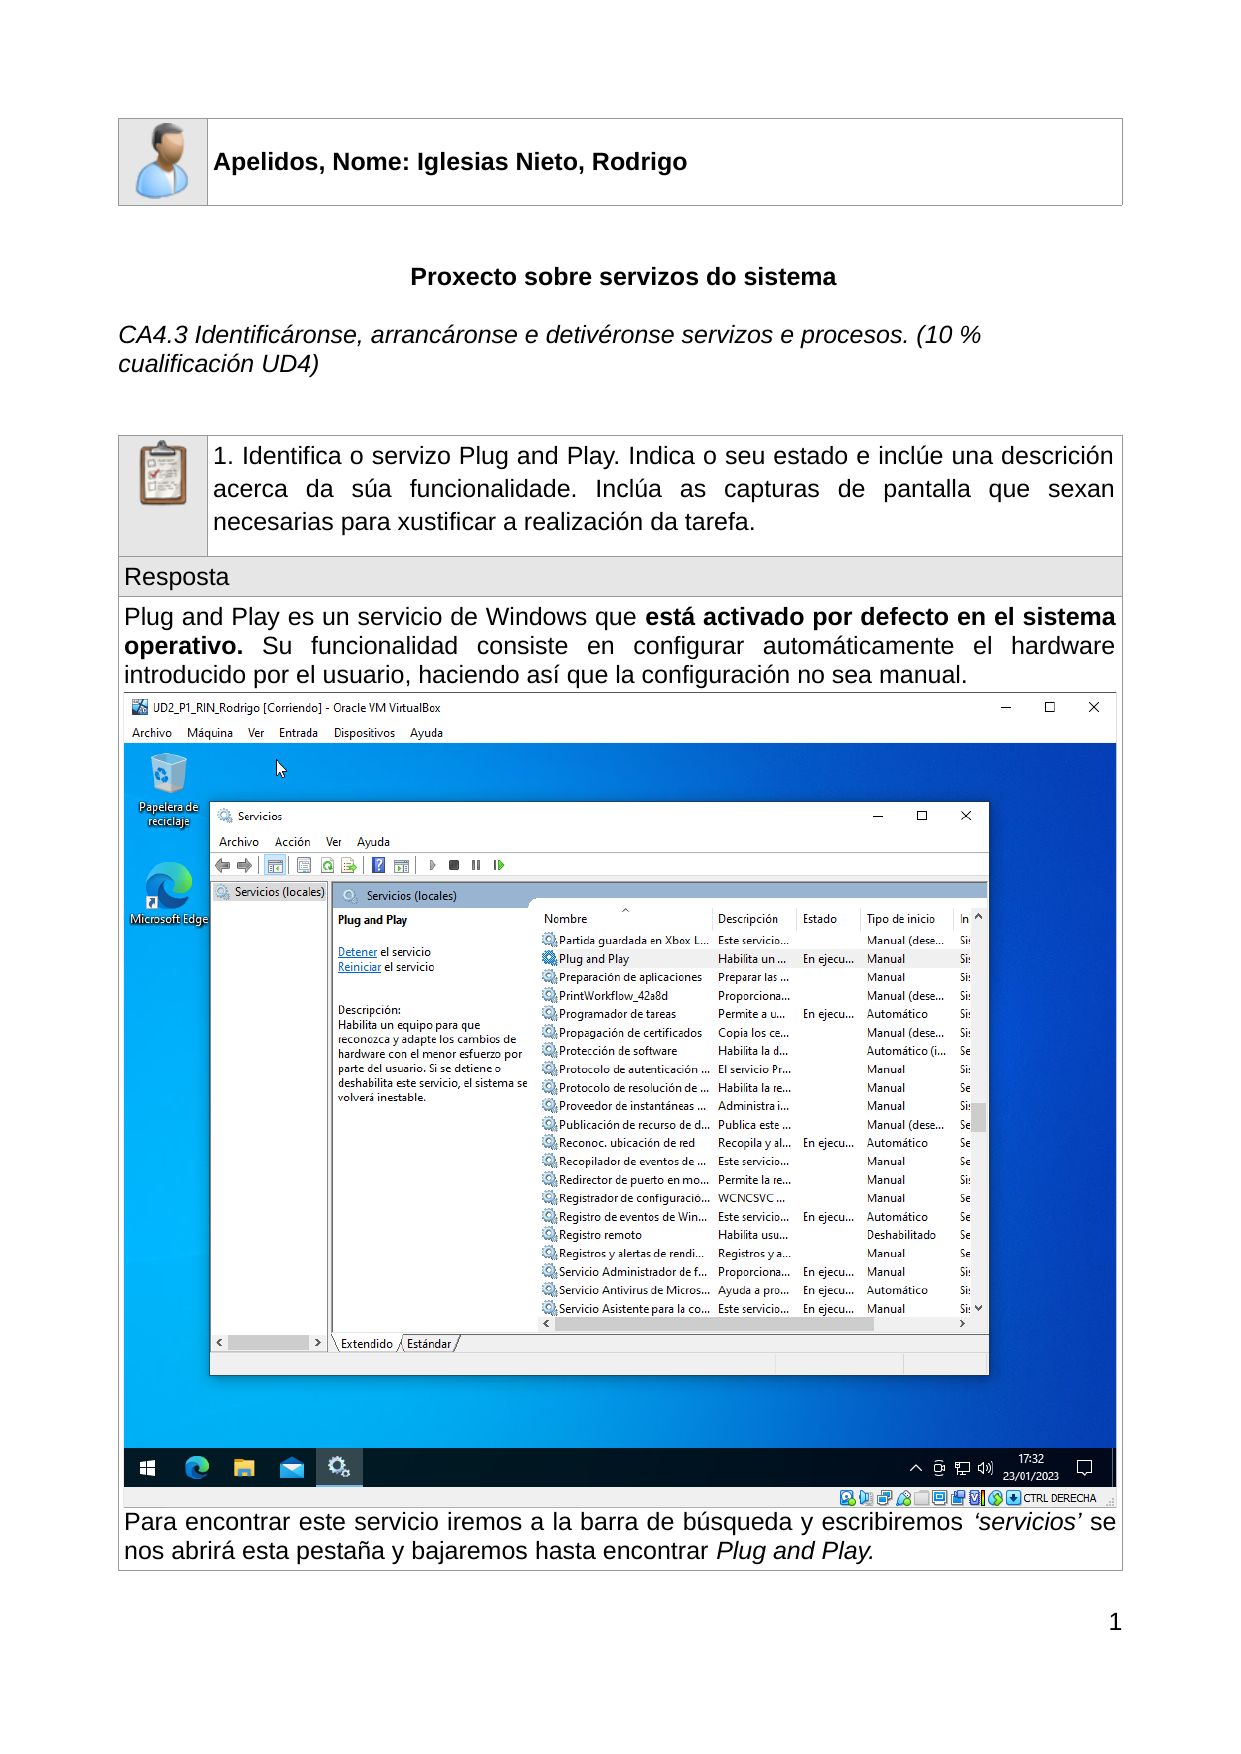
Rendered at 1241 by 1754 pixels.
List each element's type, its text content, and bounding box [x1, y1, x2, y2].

table_header Apelidos, Nome: Iglesias Nieto, Rodrigo [208, 119, 1122, 205]
picture [123, 692, 1117, 1508]
table_header 1. Identifica o servizo Plug and Play. Indica o seu estado e inclúe una descrición acerca da súa funcionalidade. Inclúa as capturas de pantalla que sexan necesarias para xustificar a realización da tarefa. [208, 436, 1122, 556]
table_cell Resposta [119, 557, 1122, 596]
picture [147, 863, 191, 908]
picture [130, 440, 195, 506]
picture [123, 800, 145, 810]
picture [125, 123, 201, 199]
table_header [119, 436, 207, 556]
picture [147, 803, 175, 813]
picture [164, 916, 178, 922]
picture [173, 818, 187, 827]
picture [186, 803, 196, 811]
table_cell Plug and Play es un servicio de Windows que está activado por defecto en el sistema operativo. Su funcionalidad consiste en configurar automáticamente el hardware introducido por el usuario, haciendo así que la configuración no sea manual. Para encontrar este servicio iremos a la barra de búsqueda y escribiremos ‘servicios’ se nos abrirá esta pestaña y bajaremos hasta encontrar Plug and Play. [119, 597, 1122, 1570]
table_header [119, 119, 207, 205]
picture [131, 915, 146, 922]
text CA4.3 Identificáronse, arrancáronse e detivéronse servizos e procesos. (10 % cualificación UD4) [118, 320, 1122, 377]
text Proxecto sobre servizos do sistema [118, 262, 1122, 291]
picture [189, 915, 206, 924]
